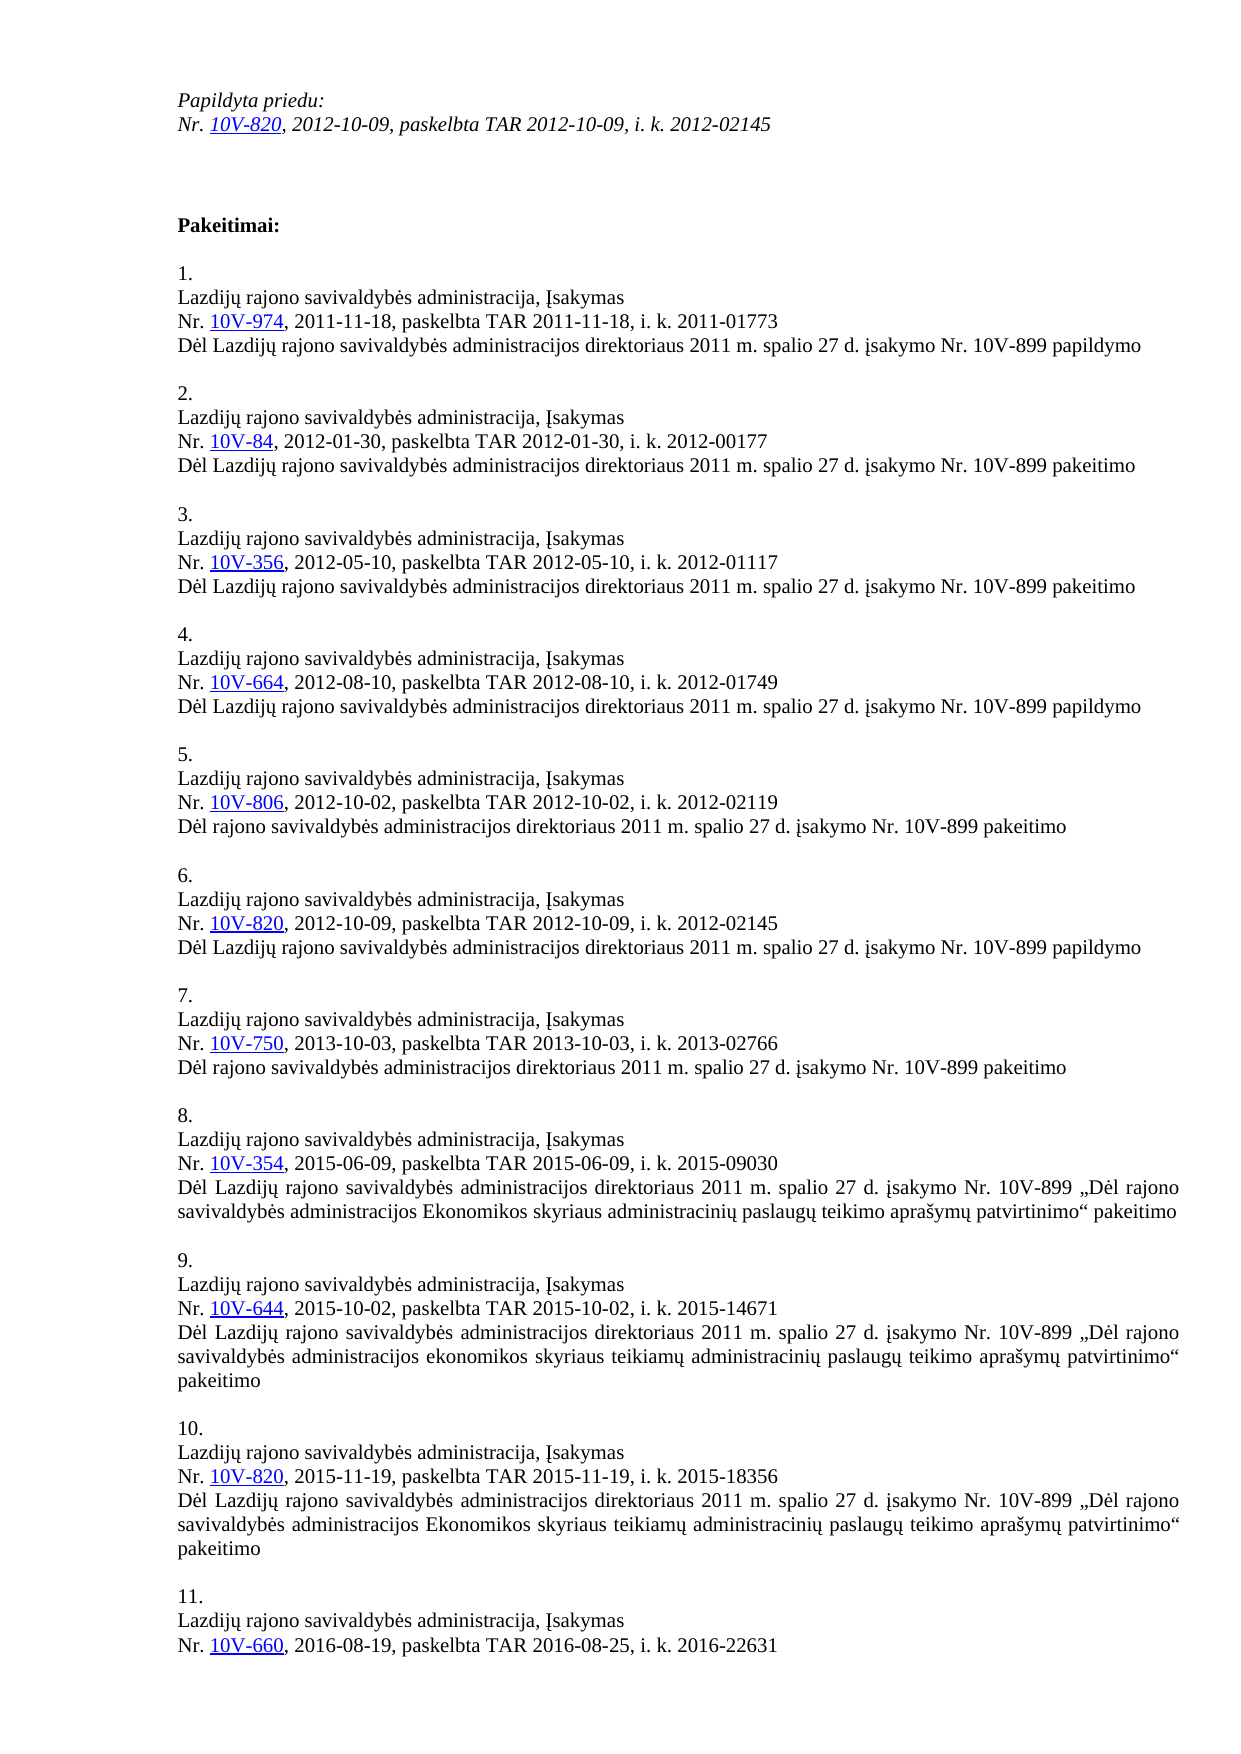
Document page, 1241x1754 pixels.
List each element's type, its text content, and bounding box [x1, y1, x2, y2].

text 9. [177, 1247, 1181, 1272]
text Papildyta priedu: [177, 88, 1181, 112]
text Lazdijų rajono savivaldybės administracija, Įsakymas [177, 646, 1181, 670]
text 6. [177, 862, 1181, 887]
text 4. [177, 622, 1181, 646]
text Dėl Lazdijų rajono savivaldybės administracijos direktoriaus 2011 m. spalio 27 d. įsakymo Nr. 10V-899 „Dėl rajono savivaldybės administracijos ekonomikos skyriaus teikiamų administracinių paslaugų teikimo aprašymų patvirtinimo“ pakeitimo [177, 1320, 1181, 1392]
text Lazdijų rajono savivaldybės administracija, Įsakymas [177, 1127, 1181, 1151]
text Lazdijų rajono savivaldybės administracija, Įsakymas [177, 285, 1181, 309]
text Nr. 10V-820, 2015-11-19, paskelbta TAR 2015-11-19, i. k. 2015-18356 [177, 1464, 1181, 1488]
text Lazdijų rajono savivaldybės administracija, Įsakymas [177, 1272, 1181, 1296]
text 3. [177, 502, 1181, 526]
text Dėl Lazdijų rajono savivaldybės administracijos direktoriaus 2011 m. spalio 27 d. įsakymo Nr. 10V-899 papildymo [177, 935, 1181, 959]
text Nr. 10V-664, 2012-08-10, paskelbta TAR 2012-08-10, i. k. 2012-01749 [177, 670, 1181, 694]
text 7. [177, 983, 1181, 1007]
text Pakeitimai: [177, 213, 1181, 237]
text Nr. 10V-820, 2012-10-09, paskelbta TAR 2012-10-09, i. k. 2012-02145 [177, 112, 1181, 136]
text 11. [177, 1584, 1181, 1608]
text Nr. 10V-354, 2015-06-09, paskelbta TAR 2015-06-09, i. k. 2015-09030 [177, 1151, 1181, 1175]
text Nr. 10V-820, 2012-10-09, paskelbta TAR 2012-10-09, i. k. 2012-02145 [177, 911, 1181, 935]
text Lazdijų rajono savivaldybės administracija, Įsakymas [177, 1608, 1181, 1632]
text Dėl Lazdijų rajono savivaldybės administracijos direktoriaus 2011 m. spalio 27 d. įsakymo Nr. 10V-899 „Dėl rajono savivaldybės administracijos Ekonomikos skyriaus administracinių paslaugų teikimo aprašymų patvirtinimo“ pakeitimo [177, 1175, 1181, 1223]
text Dėl rajono savivaldybės administracijos direktoriaus 2011 m. spalio 27 d. įsakymo Nr. 10V-899 pakeitimo [177, 814, 1181, 838]
text 5. [177, 742, 1181, 766]
text Dėl Lazdijų rajono savivaldybės administracijos direktoriaus 2011 m. spalio 27 d. įsakymo Nr. 10V-899 „Dėl rajono savivaldybės administracijos Ekonomikos skyriaus teikiamų administracinių paslaugų teikimo aprašymų patvirtinimo“ pakeitimo [177, 1488, 1181, 1560]
text Nr. 10V-84, 2012-01-30, paskelbta TAR 2012-01-30, i. k. 2012-00177 [177, 429, 1181, 453]
text Nr. 10V-974, 2011-11-18, paskelbta TAR 2011-11-18, i. k. 2011-01773 [177, 309, 1181, 333]
text 8. [177, 1103, 1181, 1127]
text Dėl rajono savivaldybės administracijos direktoriaus 2011 m. spalio 27 d. įsakymo Nr. 10V-899 pakeitimo [177, 1055, 1181, 1079]
text Dėl Lazdijų rajono savivaldybės administracijos direktoriaus 2011 m. spalio 27 d. įsakymo Nr. 10V-899 papildymo [177, 333, 1181, 357]
text 1. [177, 261, 1181, 285]
text Nr. 10V-644, 2015-10-02, paskelbta TAR 2015-10-02, i. k. 2015-14671 [177, 1296, 1181, 1320]
text 2. [177, 381, 1181, 405]
text Dėl Lazdijų rajono savivaldybės administracijos direktoriaus 2011 m. spalio 27 d. įsakymo Nr. 10V-899 pakeitimo [177, 453, 1181, 477]
text Nr. 10V-806, 2012-10-02, paskelbta TAR 2012-10-02, i. k. 2012-02119 [177, 790, 1181, 814]
text Nr. 10V-356, 2012-05-10, paskelbta TAR 2012-05-10, i. k. 2012-01117 [177, 550, 1181, 574]
text Dėl Lazdijų rajono savivaldybės administracijos direktoriaus 2011 m. spalio 27 d. įsakymo Nr. 10V-899 pakeitimo [177, 574, 1181, 598]
text Nr. 10V-660, 2016-08-19, paskelbta TAR 2016-08-25, i. k. 2016-22631 [177, 1632, 1181, 1657]
text 10. [177, 1416, 1181, 1440]
text Lazdijų rajono savivaldybės administracija, Įsakymas [177, 1440, 1181, 1464]
text Lazdijų rajono savivaldybės administracija, Įsakymas [177, 405, 1181, 429]
text Dėl Lazdijų rajono savivaldybės administracijos direktoriaus 2011 m. spalio 27 d. įsakymo Nr. 10V-899 papildymo [177, 694, 1181, 718]
text Lazdijų rajono savivaldybės administracija, Įsakymas [177, 526, 1181, 550]
text Lazdijų rajono savivaldybės administracija, Įsakymas [177, 887, 1181, 911]
text Nr. 10V-750, 2013-10-03, paskelbta TAR 2013-10-03, i. k. 2013-02766 [177, 1031, 1181, 1055]
text Lazdijų rajono savivaldybės administracija, Įsakymas [177, 766, 1181, 790]
text Lazdijų rajono savivaldybės administracija, Įsakymas [177, 1007, 1181, 1031]
